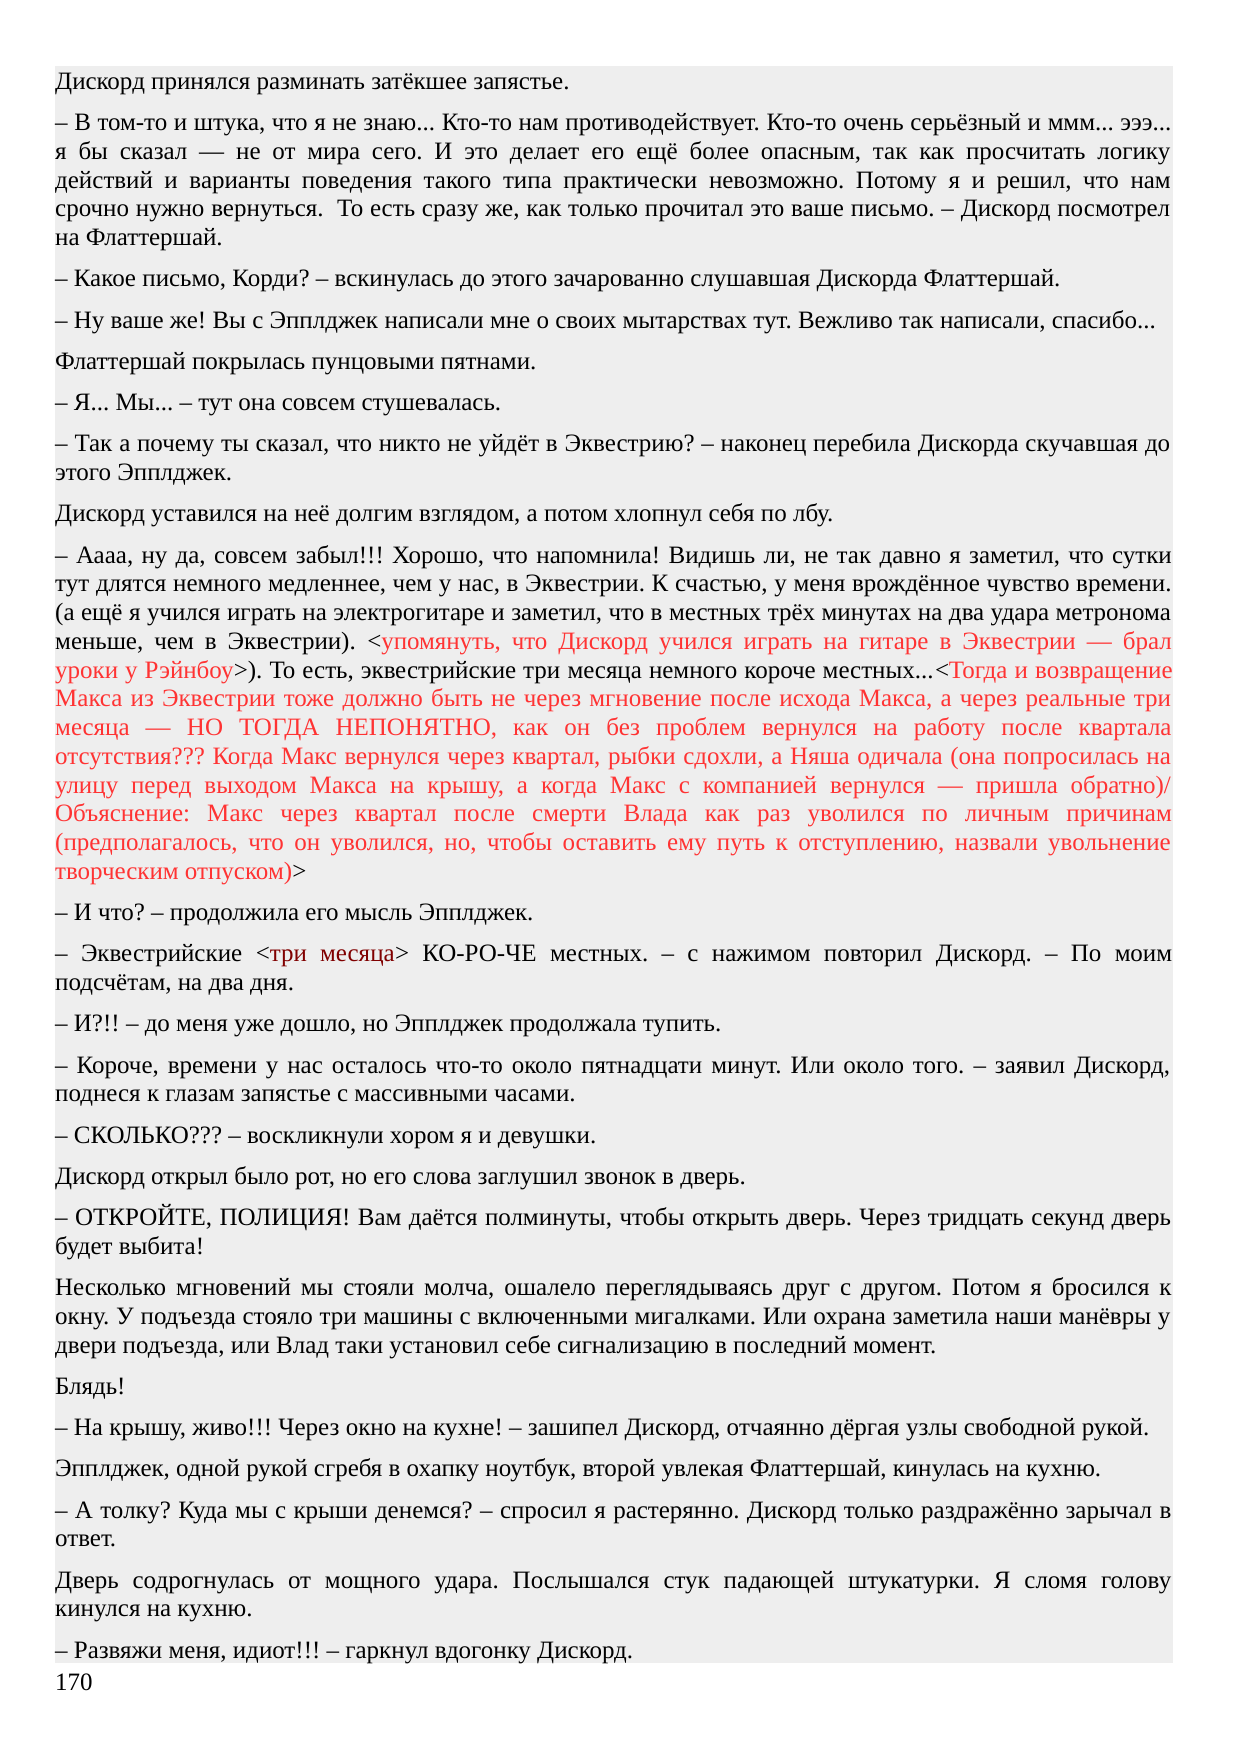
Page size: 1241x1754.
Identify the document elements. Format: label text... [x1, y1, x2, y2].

text – Так а почему ты сказал, что никто не уйдёт в Эквестрию? – наконец перебила Дискорда скучавшая до этого Эпплджек. [55, 428, 1173, 486]
text – Эквестрийские <три месяца> КО-РО-ЧЕ местных. – с нажимом повторил Дискорд. – По моим подсчётам, на два дня. [55, 938, 1173, 996]
text – А толку? Куда мы с крыши денемся? – спросил я растерянно. Дискорд только раздражённо зарычал в ответ. [55, 1495, 1173, 1552]
text – Какое письмо, Корди? – вскинулась до этого зачарованно слушавшая Дискорда Флаттершай. [55, 263, 1173, 292]
text Несколько мгновений мы стояли молча, ошалело переглядываясь друг с другом. Потом я бросился к окну. У подъезда стояло три машины с включенными мигалками. Или охрана заметила наши манёвры у двери подъезда, или Влад таки установил себе сигнализацию в последний момент. [55, 1272, 1173, 1358]
text Дискорд уставился на неё долгим взглядом, а потом хлопнул себя по лбу. [55, 498, 1173, 527]
text Дискорд открыл было рот, но его слова заглушил звонок в дверь. [55, 1161, 1173, 1190]
text – И что? – продолжила его мысль Эпплджек. [55, 897, 1173, 926]
text – Короче, времени у нас осталось что-то около пятнадцати минут. Или около того. – заявил Дискорд, поднеся к глазам запястье с массивными часами. [55, 1050, 1173, 1107]
text Дверь содрогнулась от мощного удара. Послышался стук падающей штукатурки. Я сломя голову кинулся на кухню. [55, 1565, 1173, 1622]
text – Развяжи меня, идиот!!! – гаркнул вдогонку Дискорд. [55, 1635, 1173, 1663]
text – И?!! – до меня уже дошло, но Эпплджек продолжала тупить. [55, 1008, 1173, 1037]
text – Ну ваше же! Вы с Эпплджек написали мне о своих мытарствах тут. Вежливо так написали, спасибо... [55, 305, 1173, 333]
text Флаттершай покрылась пунцовыми пятнами. [55, 346, 1173, 375]
text Дискорд принялся разминать затёкшее запястье. [55, 66, 1173, 95]
text – Аааа, ну да, совсем забыл!!! Хорошо, что напомнила! Видишь ли, не так давно я заметил, что сутки тут длятся немного медленнее, чем у нас, в Эквестрии. К счастью, у меня врождённое чувство времени. (а ещё я учился играть на электрогитаре и заметил, что в местных трёх минутах на два удара метронома меньше, чем в Эквестрии). <упомянуть, что Дискорд учился играть на гитаре в Эквестрии — брал уроки у Рэйнбоу>). То есть, эквестрийские три месяца немного короче местных...<Тогда и возвращение Макса из Эквестрии тоже должно быть не через мгновение после исхода Макса, а через реальные три месяца — НО ТОГДА НЕПОНЯТНО, как он без проблем вернулся на работу после квартала отсутствия??? Когда Макс вернулся через квартал, рыбки сдохли, а Няша одичала (она попросилась на улицу перед выходом Макса на крышу, а когда Макс с компанией вернулся — пришла обратно)/ Объяснение: Макс через квартал после смерти Влада как раз уволился по личным причинам (предполагалось, что он уволился, но, чтобы оставить ему путь к отступлению, назвали увольнение творческим отпуском)> [55, 540, 1173, 885]
text Блядь! [55, 1371, 1173, 1400]
text Эпплджек, одной рукой сгребя в охапку ноутбук, второй увлекая Флаттершай, кинулась на кухню. [55, 1453, 1173, 1482]
text – На крышу, живо!!! Через окно на кухне! – зашипел Дискорд, отчаянно дёргая узлы свободной рукой. [55, 1412, 1173, 1441]
text – СКОЛЬКО??? – воскликнули хором я и девушки. [55, 1120, 1173, 1148]
text – В том-то и штука, что я не знаю... Кто-то нам противодействует. Кто-то очень серьёзный и ммм... эээ... я бы сказал — не от мира сего. И это делает его ещё более опасным, так как просчитать логику действий и варианты поведения такого типа практически невозможно. Потому я и решил, что нам срочно нужно вернуться. То есть сразу же, как только прочитал это ваше письмо. – Дискорд посмотрел на Флаттершай. [55, 107, 1173, 251]
text – ОТКРОЙТЕ, ПОЛИЦИЯ! Вам даётся полминуты, чтобы открыть дверь. Через тридцать секунд дверь будет выбита! [55, 1202, 1173, 1260]
text – Я... Мы... – тут она совсем стушевалась. [55, 387, 1173, 416]
